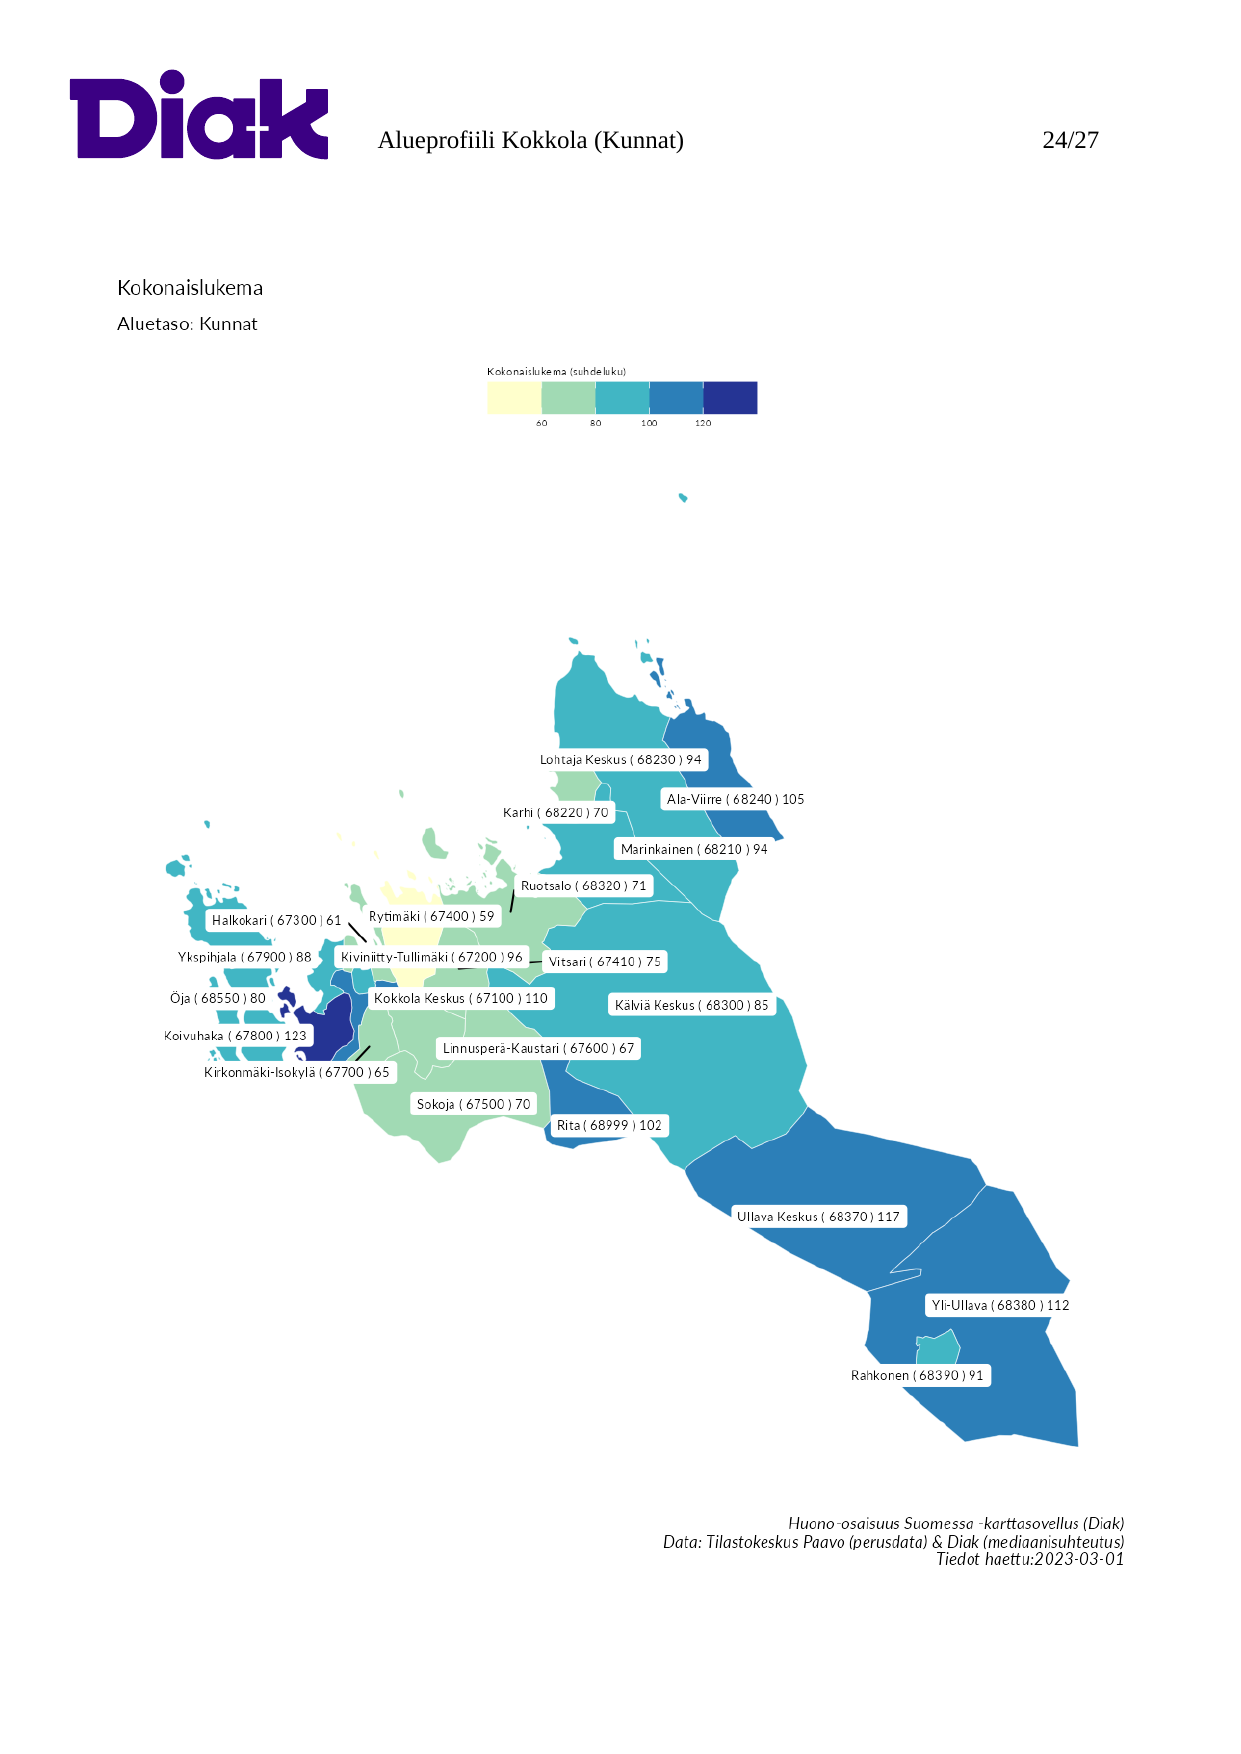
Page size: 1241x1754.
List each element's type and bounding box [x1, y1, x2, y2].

picture [61, 196, 1179, 1651]
